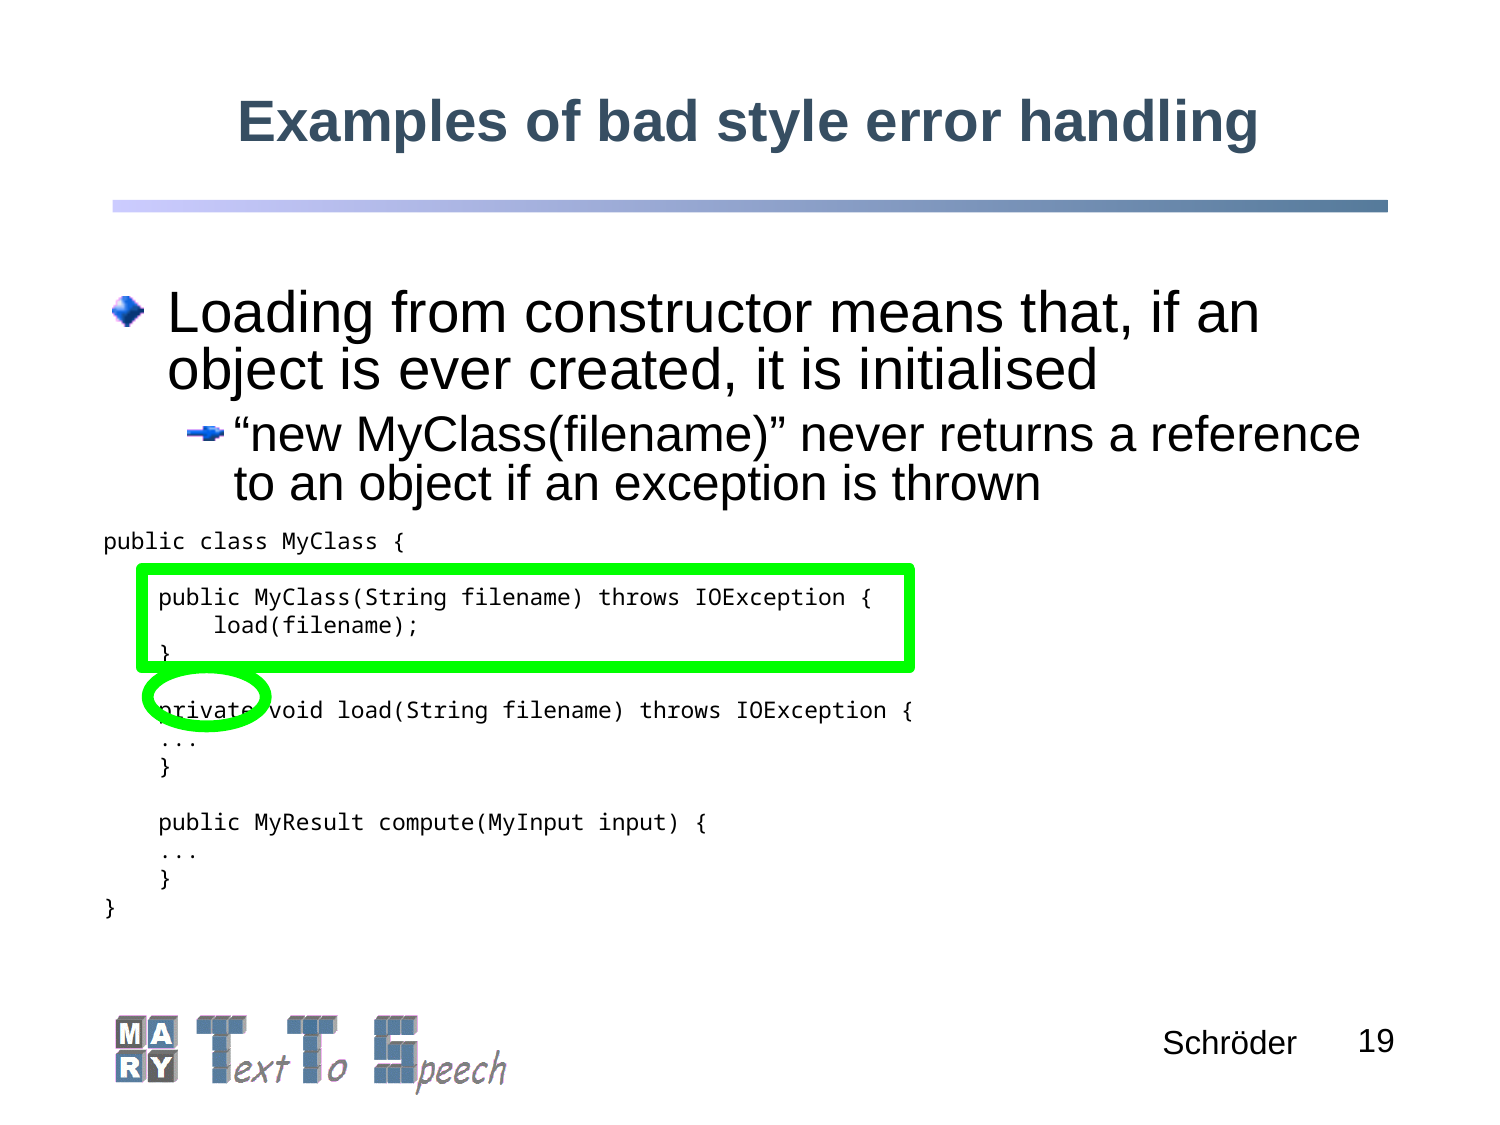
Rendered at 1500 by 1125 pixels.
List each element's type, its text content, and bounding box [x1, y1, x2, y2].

text_box public class MyClass { public MyClass(String filename) throws IOException { load(filename); } private void load(String filename) throws IOException { ... } public MyResult compute(MyInput input) { ... } } [88, 519, 1329, 1022]
list Loading from constructor means that, if an object is ever created, it is initialised “new MyClass(filename)” never returns a reference to an object if an exception is thrown [112, 287, 1387, 997]
title Examples of bad style error handling [112, 57, 1387, 193]
picture [112, 1022, 507, 1096]
